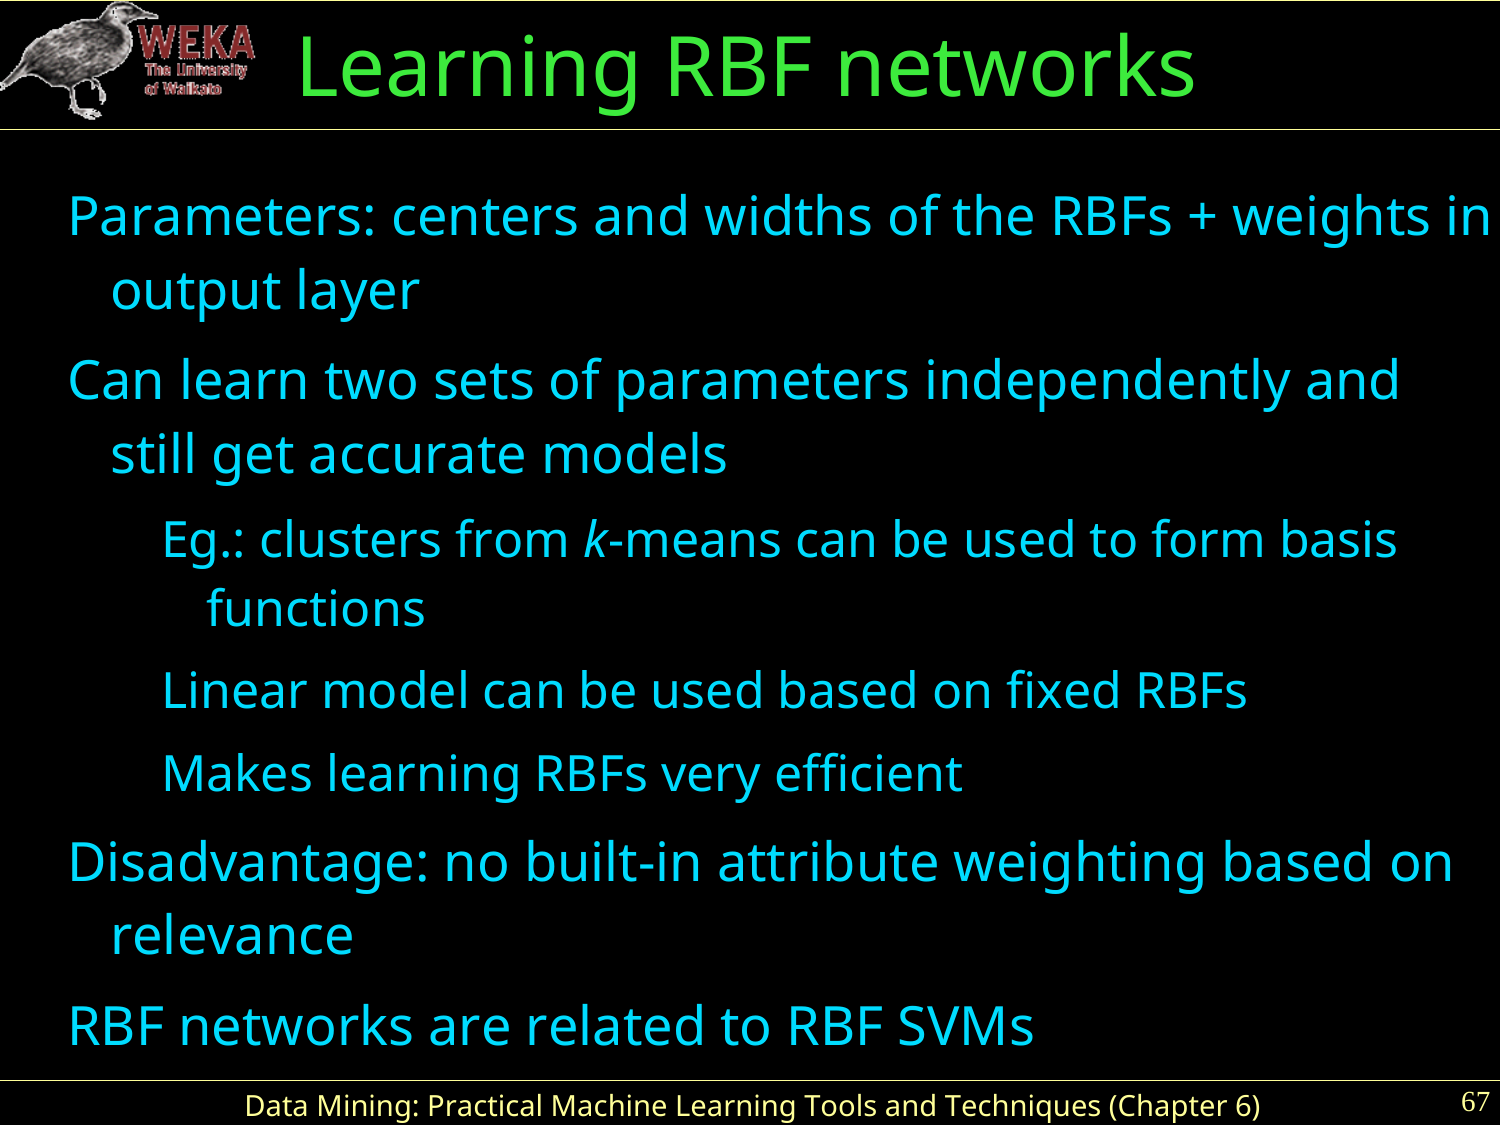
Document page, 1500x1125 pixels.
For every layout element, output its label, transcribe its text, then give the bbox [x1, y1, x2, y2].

list Parameters: centers and widths of the RBFs + weights in output layer Can learn two sets of parameters independently and still get accurate models Eg.: clusters from k-means can be used to form basis functions Linear model can be used based on fixed RBFs Makes learning RBFs very efficient Disadvantage: no built-in attribute weighting based on relevance RBF networks are related to RBF SVMs [67, 177, 1500, 1093]
title Learning RBF networks [295, 0, 1486, 159]
picture [0, 1, 266, 129]
